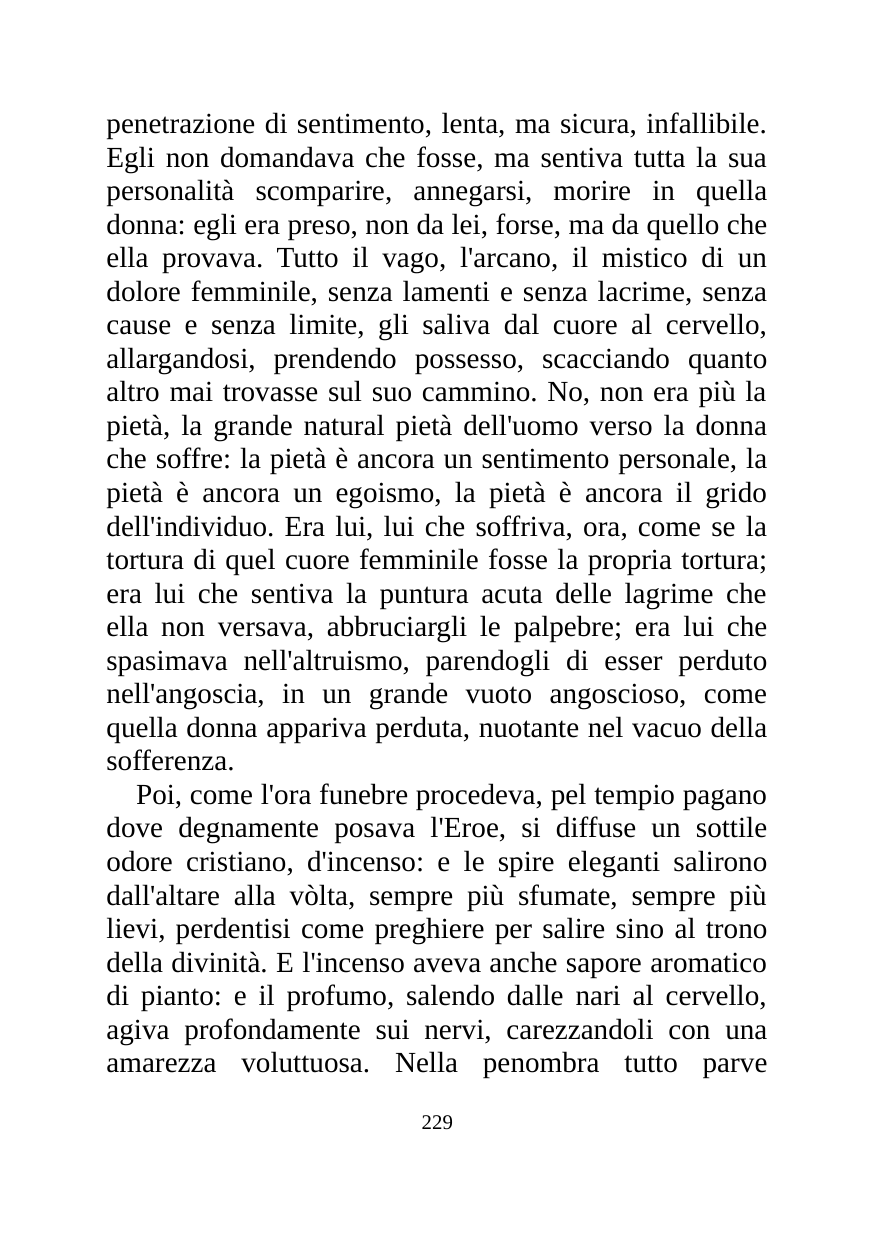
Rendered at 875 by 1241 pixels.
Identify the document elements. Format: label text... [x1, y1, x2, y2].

text penetrazione di sentimento, lenta, ma sicura, infallibile. Egli non domandava che fosse, ma sentiva tutta la sua personalità scomparire, annegarsi, morire in quella donna: egli era preso, non da lei, forse, ma da quello che ella provava. Tutto il vago, l'arcano, il mistico di un dolore femminile, senza lamenti e senza lacrime, senza cause e senza limite, gli saliva dal cuore al cervello, allargandosi, prendendo possesso, scacciando quanto altro mai trovasse sul suo cammino. No, non era più la pietà, la grande natural pietà dell'uomo verso la donna che soffre: la pietà è ancora un sentimento personale, la pietà è ancora un egoismo, la pietà è ancora il grido dell'individuo. Era lui, lui che soffriva, ora, come se la tortura di quel cuore femminile fosse la propria tortura; era lui che sentiva la puntura acuta delle lagrime che ella non versava, abbruciargli le palpebre; era lui che spasimava nell'altruismo, parendogli di esser perduto nell'angoscia, in un grande vuoto angoscioso, come quella donna appariva perduta, nuotante nel vacuo della sofferenza. [106, 106, 768, 777]
text Poi, come l'ora funebre procedeva, pel tempio pagano dove degnamente posava l'Eroe, si diffuse un sottile odore cristiano, d'incenso: e le spire eleganti salirono dall'altare alla vòlta, sempre più sfumate, sempre più lievi, perdentisi come preghiere per salire sino al trono della divinità. E l'incenso aveva anche sapore aromatico di pianto: e il profumo, salendo dalle nari al cervello, agiva profondamente sui nervi, carezzandoli con una amarezza voluttuosa. Nella penombra tutto parve [106, 777, 768, 1079]
